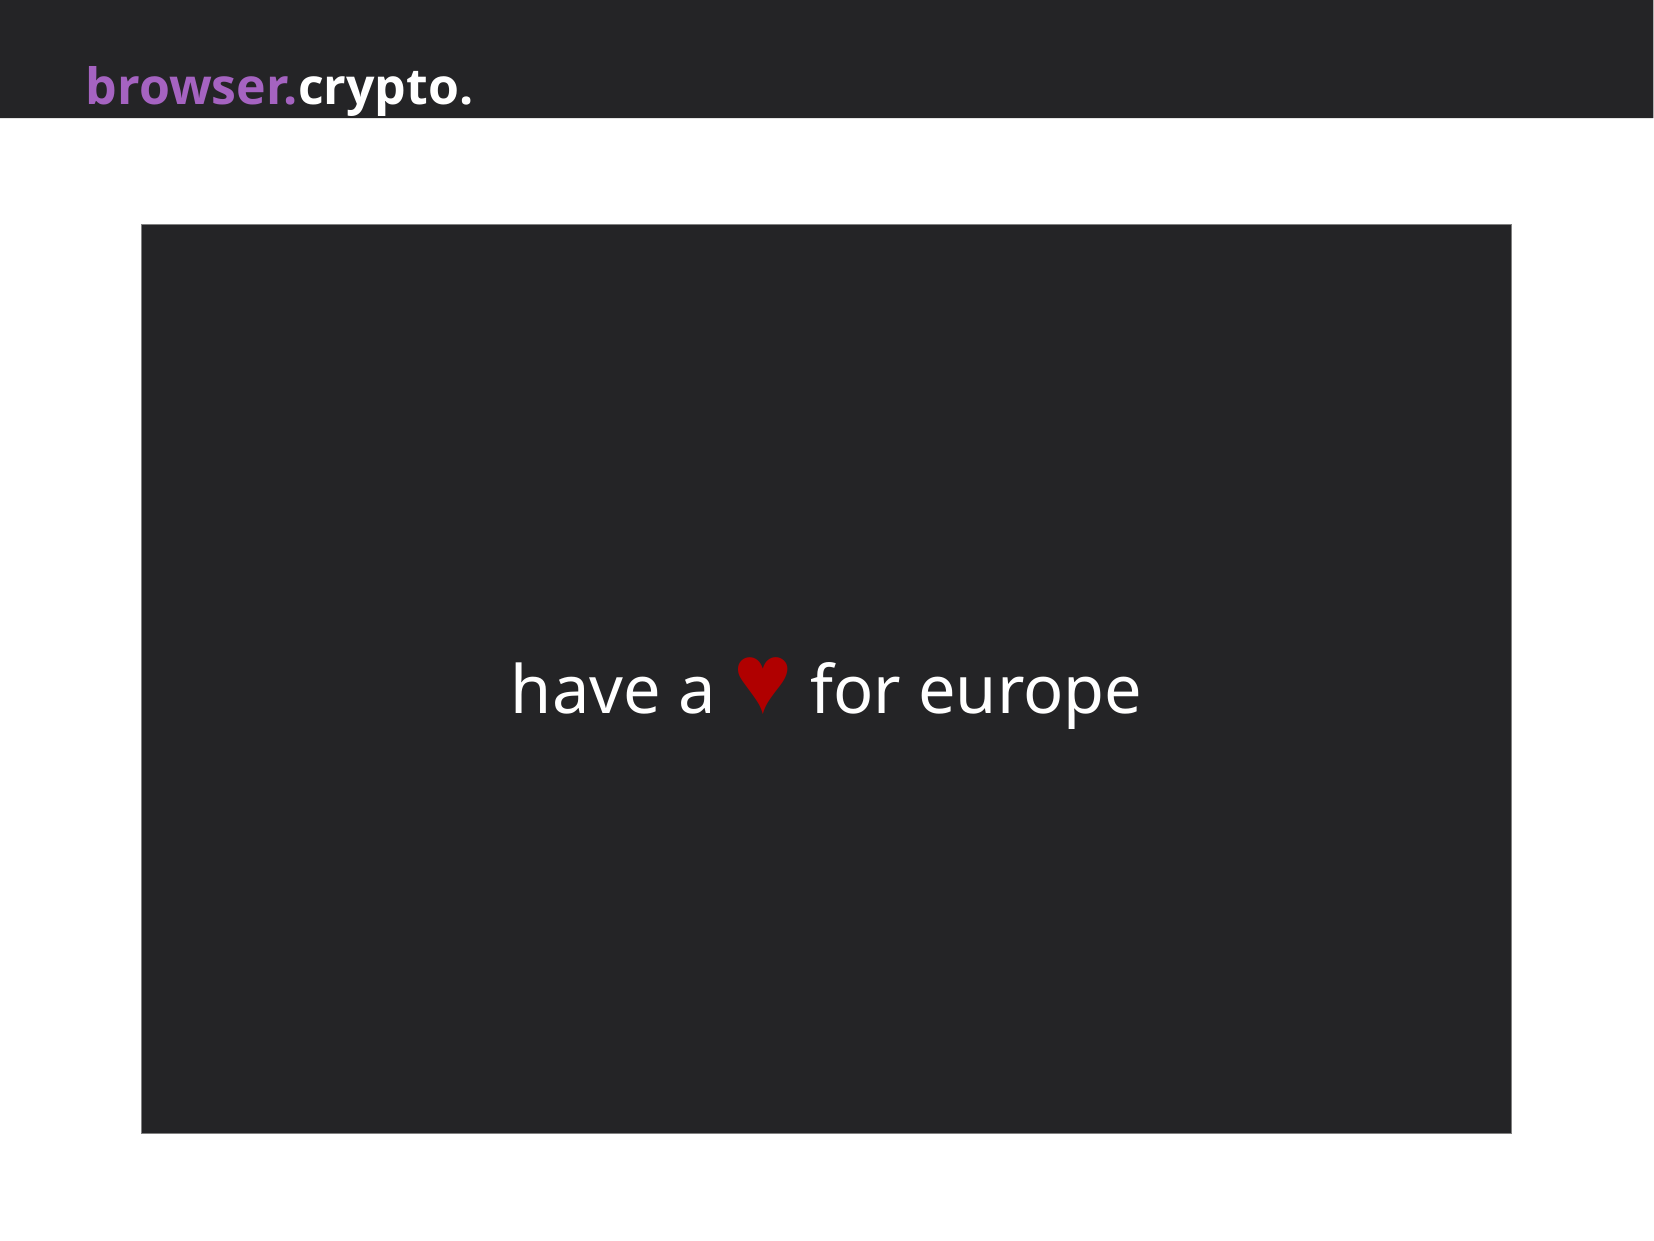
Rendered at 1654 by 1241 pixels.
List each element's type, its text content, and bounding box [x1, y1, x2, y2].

text_box [165, 531, 1441, 1087]
text_box browser.crypto. [70, 43, 567, 119]
text_box [0, 0, 1654, 119]
text_box have a ♥ for europe [141, 224, 1512, 1134]
